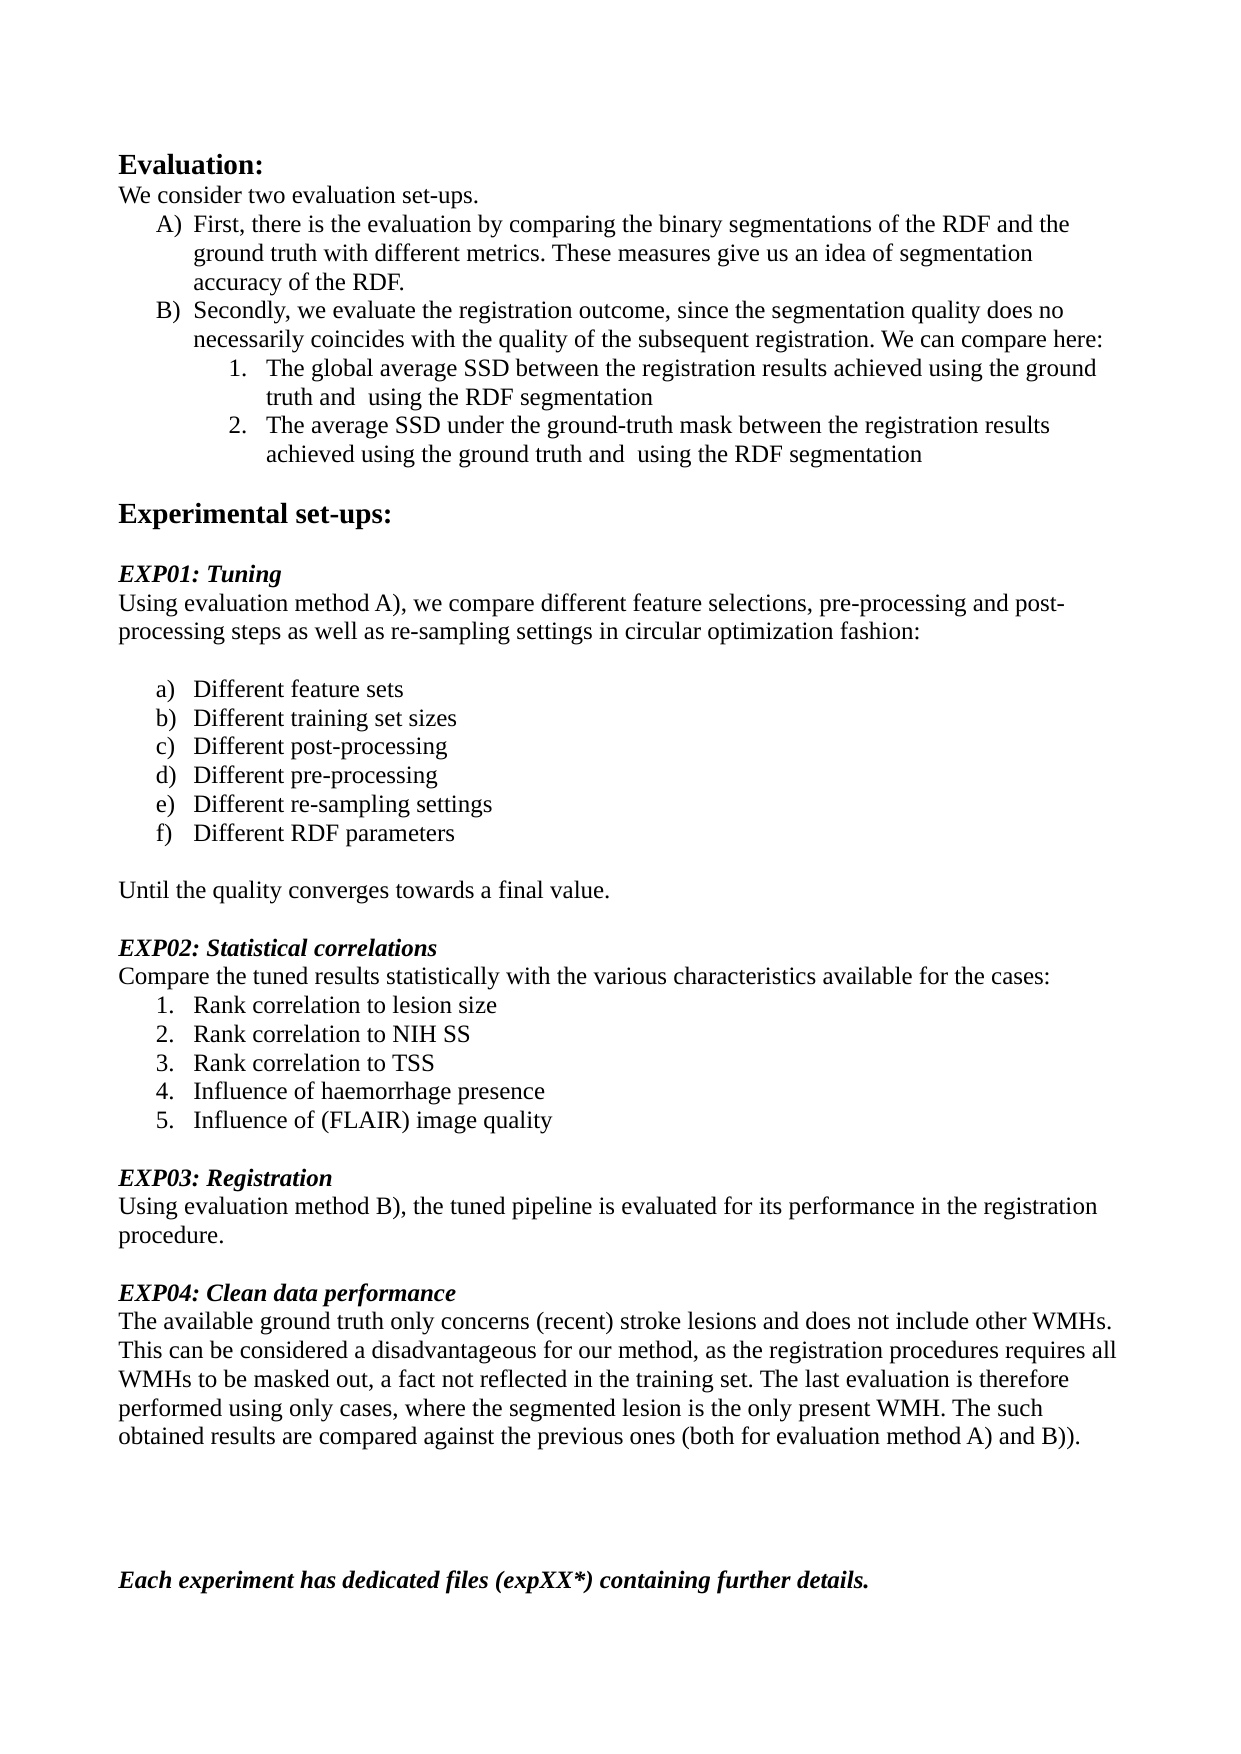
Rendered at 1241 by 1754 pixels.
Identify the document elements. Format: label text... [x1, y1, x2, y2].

list Influence of haemorrhage presence [156, 1076, 1122, 1105]
text We consider two evaluation set-ups. [118, 180, 1122, 209]
text Compare the tuned results statistically with the various characteristics available for the cases: [118, 961, 1122, 990]
list Different training set sizes [156, 703, 1122, 731]
list Different feature sets [156, 674, 1122, 703]
list Different re-sampling settings [156, 789, 1122, 818]
text EXP03: Registration [118, 1163, 1122, 1191]
list First, there is the evaluation by comparing the binary segmentations of the RDF and the ground truth with different metrics. These measures give us an idea of segmentation accuracy of the RDF. [156, 209, 1122, 295]
list The average SSD under the ground-truth mask between the registration results achieved using the ground truth and using the RDF segmentation [228, 410, 1122, 468]
list Influence of (FLAIR) image quality [156, 1105, 1122, 1134]
list The global average SSD between the registration results achieved using the ground truth and using the RDF segmentation [228, 353, 1122, 410]
text Using evaluation method B), the tuned pipeline is evaluated for its performance in the registration procedure. [118, 1191, 1122, 1249]
text The available ground truth only concerns (recent) stroke lesions and does not include other WMHs. This can be considered a disadvantageous for our method, as the registration procedures requires all WMHs to be masked out, a fact not reflected in the training set. The last evaluation is therefore performed using only cases, where the segmented lesion is the only present WMH. The such obtained results are compared against the previous ones (both for evaluation method A) and B)). [118, 1306, 1122, 1450]
list Secondly, we evaluate the registration outcome, since the segmentation quality does no necessarily coincides with the quality of the subsequent registration. We can compare here: [156, 295, 1122, 353]
text Until the quality converges towards a final value. [118, 875, 1122, 904]
text Each experiment has dedicated files (expXX*) containing further details. [118, 1565, 1122, 1594]
list Different RDF parameters [156, 818, 1122, 846]
text EXP04: Clean data performance [118, 1278, 1122, 1306]
text EXP02: Statistical correlations [118, 933, 1122, 961]
text EXP01: Tuning [118, 559, 1122, 588]
list Different pre-processing [156, 760, 1122, 789]
text Evaluation: [118, 147, 1122, 180]
list Rank correlation to TSS [156, 1048, 1122, 1076]
list Rank correlation to lesion size [156, 990, 1122, 1019]
list Different post-processing [156, 731, 1122, 760]
list Rank correlation to NIH SS [156, 1019, 1122, 1048]
text Using evaluation method A), we compare different feature selections, pre-processing and post-processing steps as well as re-sampling settings in circular optimization fashion: [118, 588, 1122, 645]
text Experimental set-ups: [118, 497, 1122, 530]
